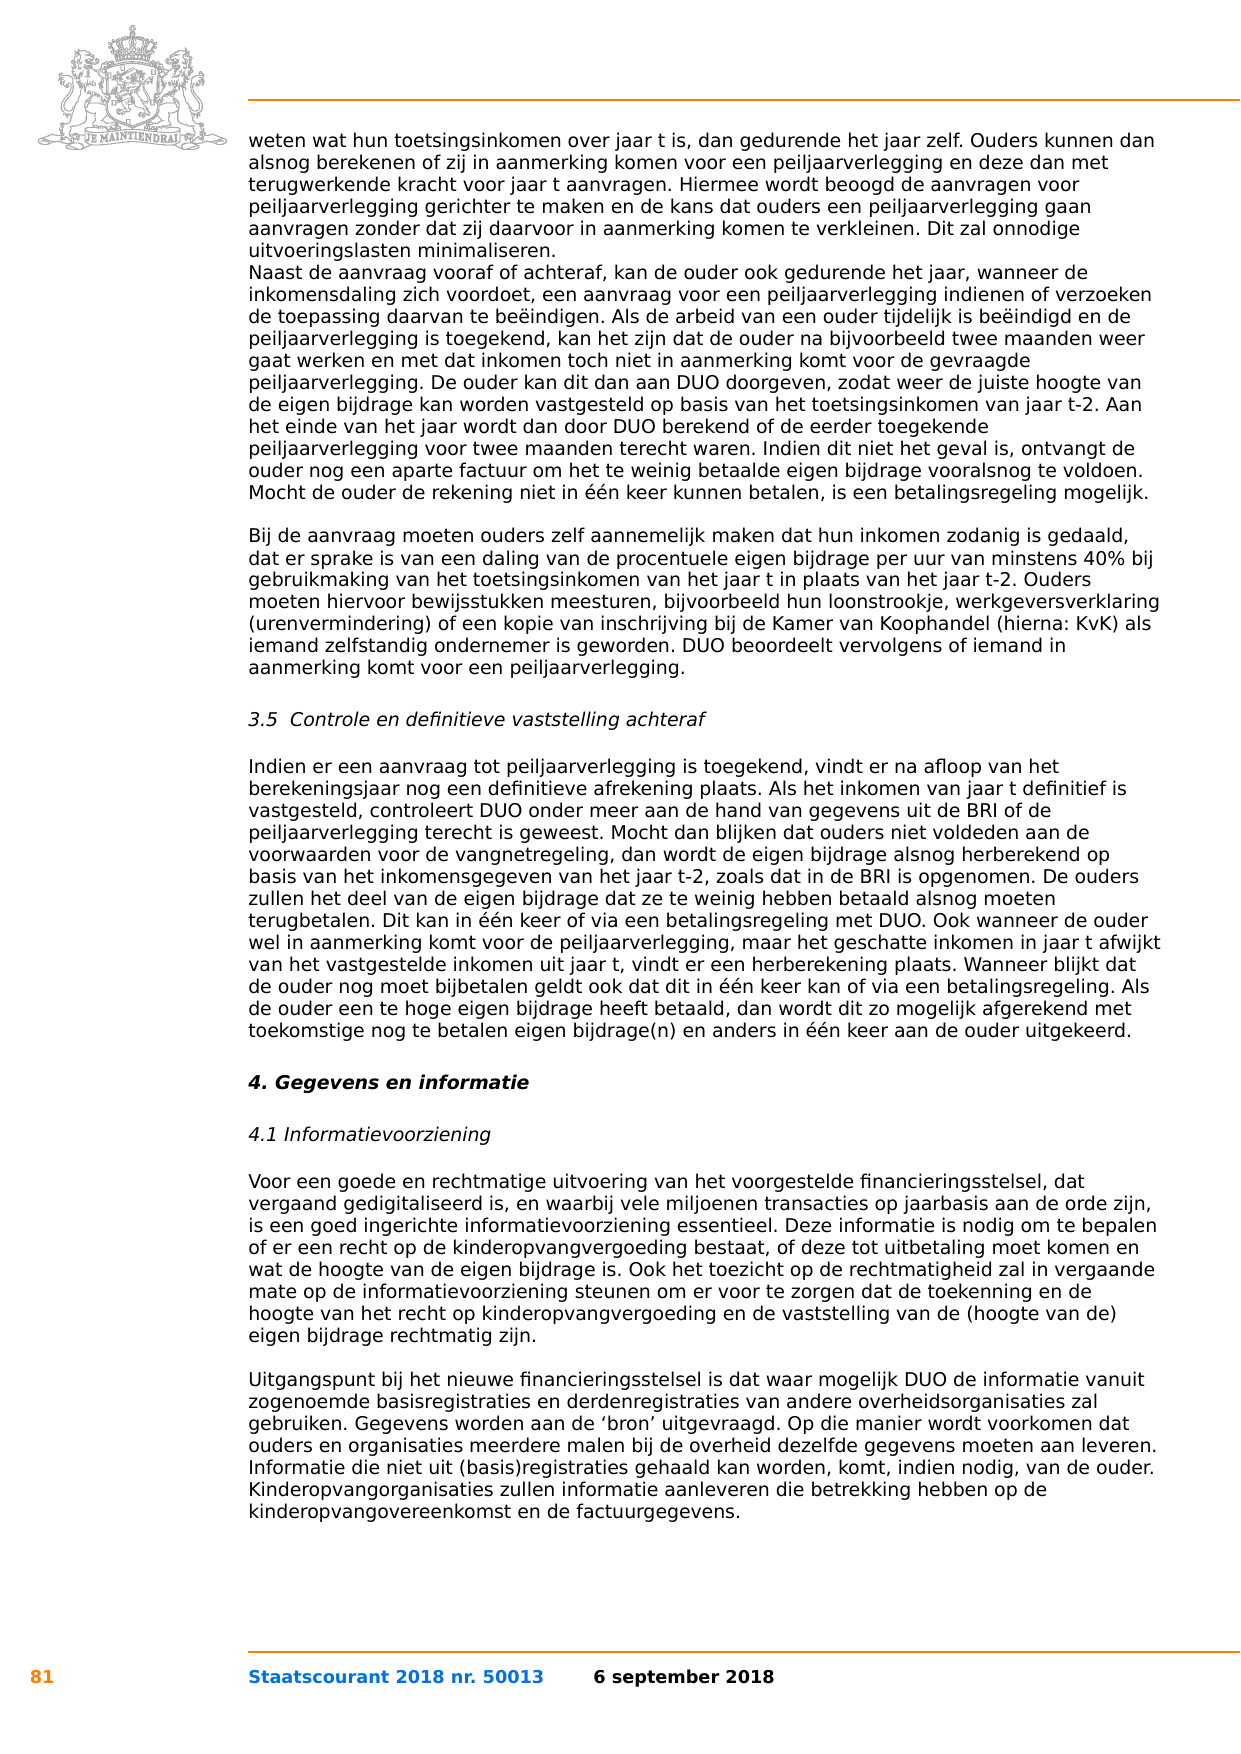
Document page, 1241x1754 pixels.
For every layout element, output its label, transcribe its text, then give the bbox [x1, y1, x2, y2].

text Voor een goede en rechtmatige uitvoering van het voorgestelde financieringsstelsel, dat vergaand gedigitaliseerd is, en waarbij vele miljoenen transacties op jaarbasis aan de orde zijn, is een goed ingerichte informatievoorziening essentieel. Deze informatie is nodig om te bepalen of er een recht op de kinderopvangvergoeding bestaat, of deze tot uitbetaling moet komen en wat de hoogte van de eigen bijdrage is. Ook het toezicht op de rechtmatigheid zal in vergaande mate op de informatievoorziening steunen om er voor te zorgen dat de toekenning en de hoogte van het recht op kinderopvangvergoeding en de vaststelling van de (hoogte van de) eigen bijdrage rechtmatig zijn. [248, 1171, 1163, 1347]
text Indien er een aanvraag tot peiljaarverlegging is toegekend, vindt er na afloop van het berekeningsjaar nog een definitieve afrekening plaats. Als het inkomen van jaar t definitief is vastgesteld, controleert DUO onder meer aan de hand van gegevens uit de BRI of de peiljaarverlegging terecht is geweest. Mocht dan blijken dat ouders niet voldeden aan de voorwaarden voor de vangnetregeling, dan wordt de eigen bijdrage alsnog herberekend op basis van het inkomensgegeven van het jaar t-2, zoals dat in de BRI is opgenomen. De ouders zullen het deel van de eigen bijdrage dat ze te weinig hebben betaald alsnog moeten terugbetalen. Dit kan in één keer of via een betalingsregeling met DUO. Ook wanneer de ouder wel in aanmerking komt voor de peiljaarverlegging, maar het geschatte inkomen in jaar t afwijkt van het vastgestelde inkomen uit jaar t, vindt er een herberekening plaats. Wanneer blijkt dat de ouder nog moet bijbetalen geldt ook dat dit in één keer kan of via een betalingsregeling. Als de ouder een te hoge eigen bijdrage heeft betaald, dan wordt dit zo mogelijk afgerekend met toekomstige nog te betalen eigen bijdrage(n) en anders in één keer aan de ouder uitgekeerd. [248, 756, 1163, 1042]
text Bij de aanvraag moeten ouders zelf aannemelijk maken dat hun inkomen zodanig is gedaald, dat er sprake is van een daling van de procentuele eigen bijdrage per uur van minstens 40% bij gebruikmaking van het toetsingsinkomen van het jaar t in plaats van het jaar t-2. Ouders moeten hiervoor bewijsstukken meesturen, bijvoorbeeld hun loonstrookje, werkgeversverklaring (urenvermindering) of een kopie van inschrijving bij de Kamer van Koophandel (hierna: KvK) als iemand zelfstandig ondernemer is geworden. DUO beoordeelt vervolgens of iemand in aanmerking komt voor een peiljaarverlegging. [248, 525, 1163, 679]
text weten wat hun toetsingsinkomen over jaar t is, dan gedurende het jaar zelf. Ouders kunnen dan alsnog berekenen of zij in aanmerking komen voor een peiljaarverlegging en deze dan met terugwerkende kracht voor jaar t aanvragen. Hiermee wordt beoogd de aanvragen voor peiljaarverlegging gerichter te maken en de kans dat ouders een peiljaarverlegging gaan aanvragen zonder dat zij daarvoor in aanmerking komen te verkleinen. Dit zal onnodige uitvoeringslasten minimaliseren. [248, 130, 1163, 262]
subtitle 4. Gegevens en informatie [248, 1072, 1163, 1094]
subtitle 4.1 Informatievoorziening [248, 1124, 1163, 1146]
text Naast de aanvraag vooraf of achteraf, kan de ouder ook gedurende het jaar, wanneer de inkomensdaling zich voordoet, een aanvraag voor een peiljaarverlegging indienen of verzoeken de toepassing daarvan te beëindigen. Als de arbeid van een ouder tijdelijk is beëindigd en de peiljaarverlegging is toegekend, kan het zijn dat de ouder na bijvoorbeeld twee maanden weer gaat werken en met dat inkomen toch niet in aanmerking komt voor de gevraagde peiljaarverlegging. De ouder kan dit dan aan DUO doorgeven, zodat weer de juiste hoogte van de eigen bijdrage kan worden vastgesteld op basis van het toetsingsinkomen van jaar t-2. Aan het einde van het jaar wordt dan door DUO berekend of de eerder toegekende peiljaarverlegging voor twee maanden terecht waren. Indien dit niet het geval is, ontvangt de ouder nog een aparte factuur om het te weinig betaalde eigen bijdrage vooralsnog te voldoen. Mocht de ouder de rekening niet in één keer kunnen betalen, is een betalingsregeling mogelijk. [248, 262, 1163, 503]
picture [38, 25, 227, 150]
subtitle 3.5 Controle en definitieve vaststelling achteraf [248, 709, 1163, 731]
text Uitgangspunt bij het nieuwe financieringsstelsel is dat waar mogelijk DUO de informatie vanuit zogenoemde basisregistraties en derdenregistraties van andere overheidsorganisaties zal gebruiken. Gegevens worden aan de ‘bron’ uitgevraagd. Op die manier wordt voorkomen dat ouders en organisaties meerdere malen bij de overheid dezelfde gegevens moeten aan leveren. Informatie die niet uit (basis)registraties gehaald kan worden, komt, indien nodig, van de ouder. Kinderopvangorganisaties zullen informatie aanleveren die betrekking hebben op de kinderopvangovereenkomst en de factuurgegevens. [248, 1369, 1163, 1522]
